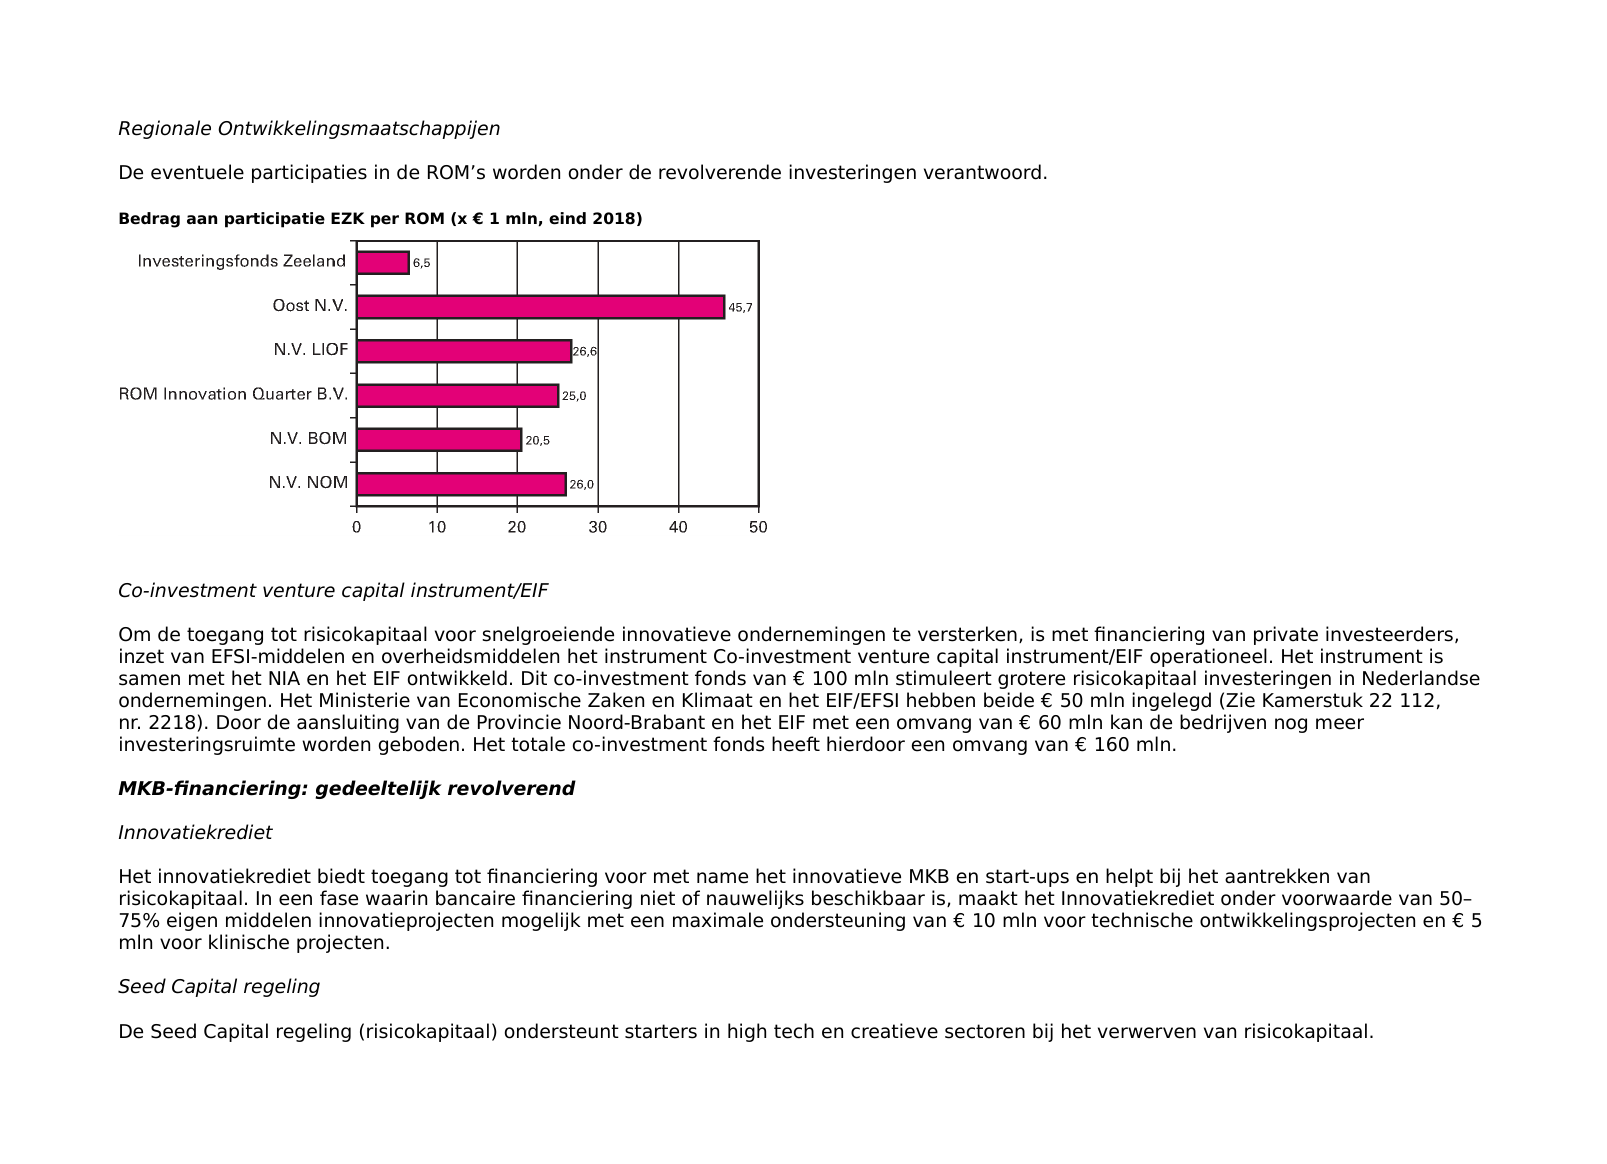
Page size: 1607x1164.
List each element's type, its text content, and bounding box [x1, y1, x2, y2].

subtitle Innovatiekrediet [118, 822, 1488, 844]
text De Seed Capital regeling (risicokapitaal) ondersteunt starters in high tech en creatieve sectoren bij het verwerven van risicokapitaal. [118, 1021, 1488, 1042]
subtitle MKB-financiering: gedeeltelijk revolverend [118, 778, 1488, 800]
text Bedrag aan participatie EZK per ROM (x € 1 mln, eind 2018) [118, 210, 768, 228]
subtitle Regionale Ontwikkelingsmaatschappijen [118, 118, 1488, 140]
text Om de toegang tot risicokapitaal voor snelgroeiende innovatieve ondernemingen te versterken, is met financiering van private investeerders, inzet van EFSI-middelen en overheidsmiddelen het instrument Co-investment venture capital instrument/EIF operationeel. Het instrument is samen met het NIA en het EIF ontwikkeld. Dit co-investment fonds van € 100 mln stimuleert grotere risicokapitaal investeringen in Nederlandse ondernemingen. Het Ministerie van Economische Zaken en Klimaat en het EIF/EFSI hebben beide € 50 mln ingelegd (Zie Kamerstuk 22 112, nr. 2218). Door de aansluiting van de Provincie Noord-Brabant en het EIF met een omvang van € 60 mln kan de bedrijven nog meer investeringsruimte worden geboden. Het totale co-investment fonds heeft hierdoor een omvang van € 160 mln. [118, 624, 1488, 756]
subtitle Seed Capital regeling [118, 976, 1488, 998]
text Het innovatiekrediet biedt toegang tot financiering voor met name het innovatieve MKB en start-ups en helpt bij het aantrekken van risicokapitaal. In een fase waarin bancaire financiering niet of nauwelijks beschikbaar is, maakt het Innovatiekrediet onder voorwaarde van 50–75% eigen middelen innovatieprojecten mogelijk met een maximale ondersteuning van € 10 mln voor technische ontwikkelingsprojecten en € 5 mln voor klinische projecten. [118, 866, 1488, 954]
text De eventuele participaties in de ROM’s worden onder de revolverende investeringen verantwoord. [118, 162, 1488, 184]
picture [118, 240, 768, 536]
subtitle Co-investment venture capital instrument/EIF [118, 580, 1488, 602]
